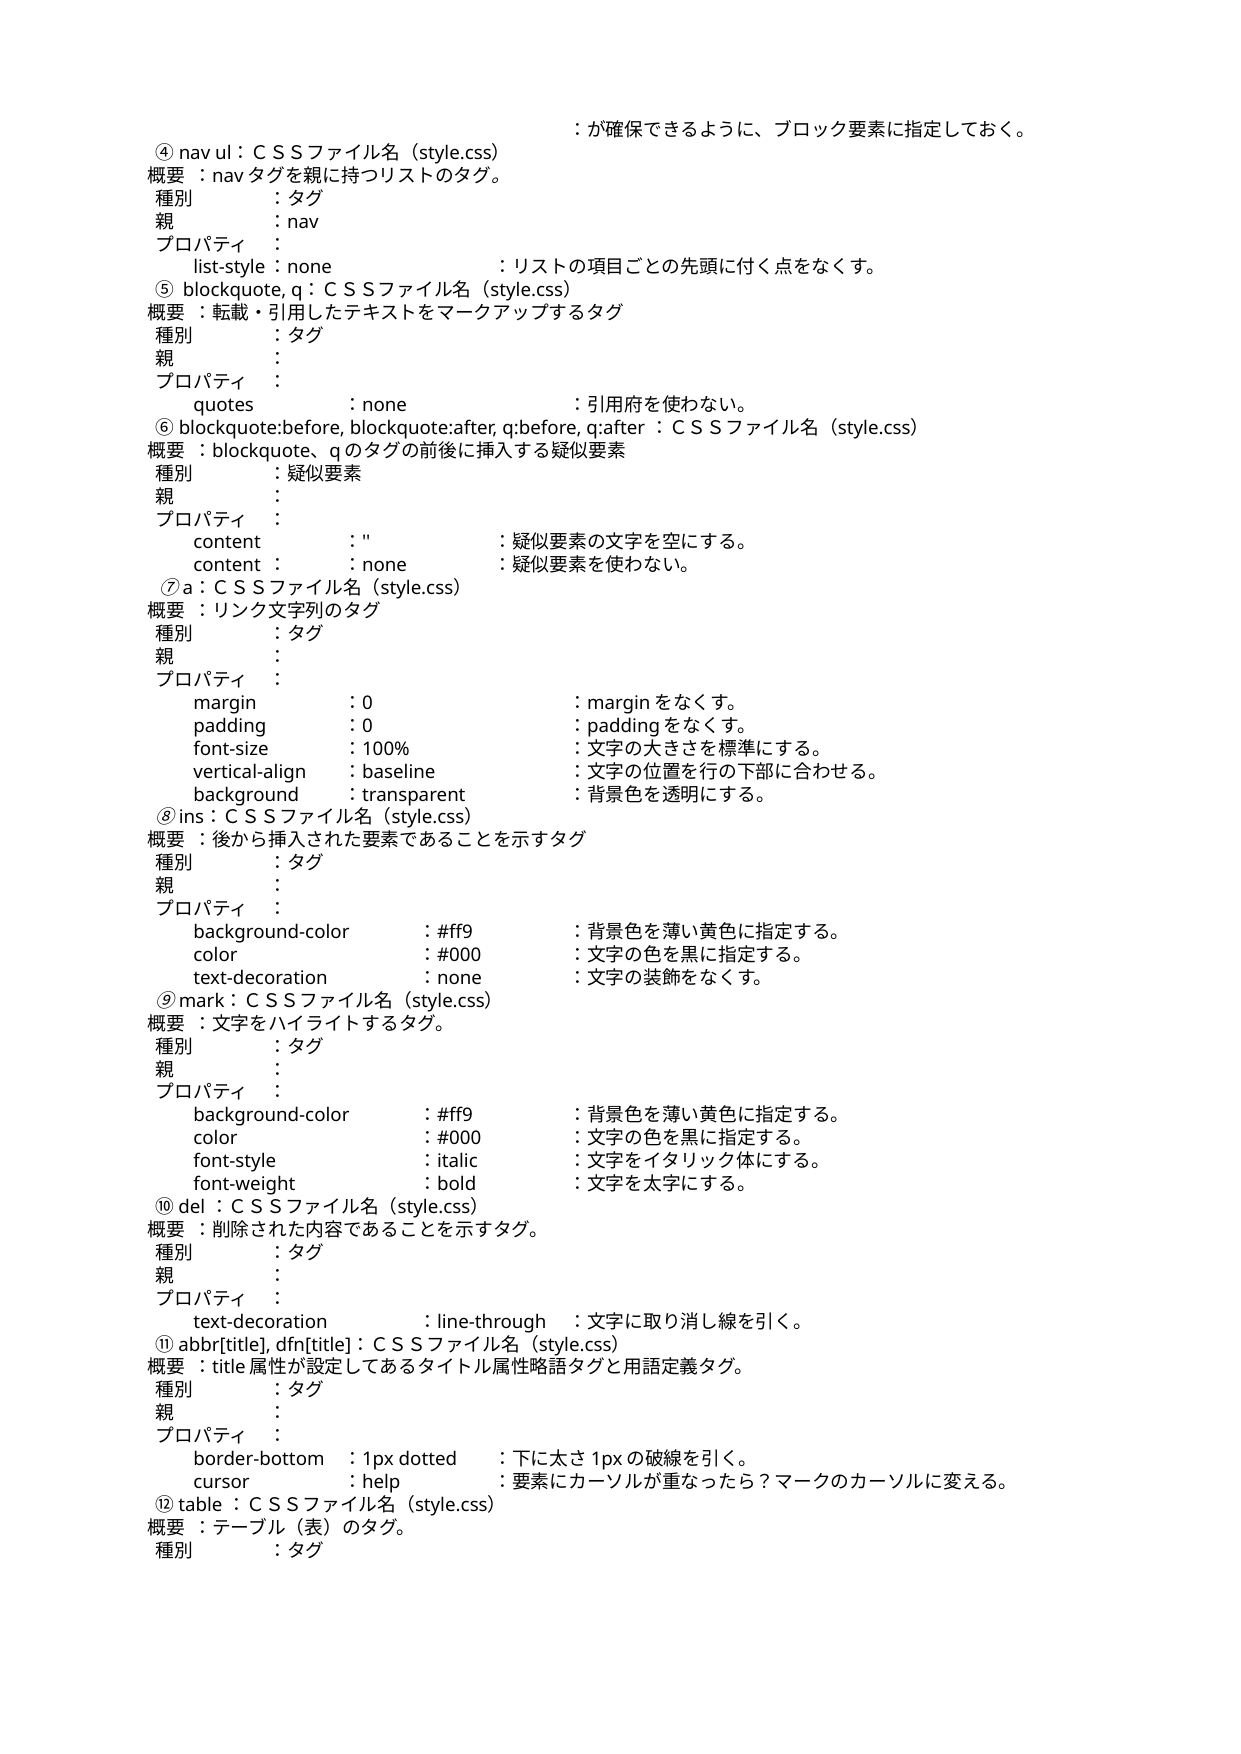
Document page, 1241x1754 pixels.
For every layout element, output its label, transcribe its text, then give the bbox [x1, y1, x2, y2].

text 親 ： [118, 1401, 1122, 1424]
text プロパティ ： [118, 1081, 1122, 1103]
text text-decoration ：line-through ：文字に取り消し線を引く。 [118, 1310, 1122, 1333]
text 種別 ：タグ [118, 1241, 1122, 1264]
text 種別 ：タグ [118, 1035, 1122, 1058]
text ⑧ ins：ＣＳＳファイル名（style.css） [118, 806, 1122, 828]
text background-color ：#ff9 ：背景色を薄い黄色に指定する。 [118, 920, 1122, 943]
text 親 ： [118, 1264, 1122, 1287]
text content ： ：none ：疑似要素を使わない。 [118, 553, 1122, 576]
text 概要 ：title属性が設定してあるタイトル属性略語タグと用語定義タグ。 [118, 1356, 1122, 1378]
text 親 ： [118, 485, 1122, 508]
text 種別 ：タグ [118, 187, 1122, 210]
text ⑤ blockquote, q：ＣＳＳファイル名（style.css） [118, 278, 1122, 301]
text padding ：0 ：paddingをなくす。 [118, 714, 1122, 737]
text プロパティ ： [118, 897, 1122, 920]
text 親 ： [118, 1058, 1122, 1081]
text list-style ：none ：リストの項目ごとの先頭に付く点をなくす。 [118, 256, 1122, 278]
text text-decoration ：none ：文字の装飾をなくす。 [118, 966, 1122, 989]
text プロパティ ： [118, 1287, 1122, 1310]
text 概要 ：blockquote、qのタグの前後に挿入する疑似要素 [118, 439, 1122, 462]
text vertical-align ：baseline ：文字の位置を行の下部に合わせる。 [118, 760, 1122, 783]
text 概要 ：navタグを親に持つリストのタグ。 [118, 164, 1122, 187]
text 概要 ：文字をハイライトするタグ。 [118, 1012, 1122, 1035]
text 親 ： [118, 874, 1122, 897]
text 種別 ：タグ [118, 1539, 1122, 1562]
text ⑨ mark：ＣＳＳファイル名（style.css） [118, 989, 1122, 1012]
text font-size ：100% ：文字の大きさを標準にする。 [118, 737, 1122, 760]
text 種別 ：タグ [118, 1378, 1122, 1401]
text 概要 ：後から挿入された要素であることを示すタグ [118, 828, 1122, 851]
text font-style ：italic ：文字をイタリック体にする。 [118, 1149, 1122, 1172]
text ：が確保できるように、ブロック要素に指定しておく。 [118, 118, 1122, 141]
text プロパティ ： [118, 370, 1122, 393]
text 概要 ：転載・引用したテキストをマークアップするタグ [118, 301, 1122, 324]
text プロパティ ： [118, 233, 1122, 256]
text 種別 ：タグ [118, 324, 1122, 347]
text 概要 ：テーブル（表）のタグ。 [118, 1516, 1122, 1539]
text color ：#000 ：文字の色を黒に指定する。 [118, 1126, 1122, 1149]
text プロパティ ： [118, 668, 1122, 691]
text quotes ：none ：引用府を使わない。 [118, 393, 1122, 416]
text content ：'' ：疑似要素の文字を空にする。 [118, 531, 1122, 553]
text 概要 ：リンク文字列のタグ [118, 599, 1122, 622]
text 親 ：nav [118, 210, 1122, 233]
text ⑦a：ＣＳＳファイル名（style.css） [118, 576, 1122, 599]
text margin ：0 ：marginをなくす。 [118, 691, 1122, 714]
text ⑫table ：ＣＳＳファイル名（style.css） [118, 1493, 1122, 1516]
text border-bottom ：1px dotted ：下に太さ1pxの破線を引く。 [118, 1447, 1122, 1470]
text ④ nav ul：ＣＳＳファイル名（style.css） [118, 141, 1122, 164]
text 親 ： [118, 347, 1122, 370]
text cursor ：help ：要素にカーソルが重なったら？マークのカーソルに変える。 [118, 1470, 1122, 1493]
text color ：#000 ：文字の色を黒に指定する。 [118, 943, 1122, 966]
text background-color ：#ff9 ：背景色を薄い黄色に指定する。 [118, 1103, 1122, 1126]
text ⑩del ：ＣＳＳファイル名（style.css） [118, 1195, 1122, 1218]
text ⑪abbr[title], dfn[title]：ＣＳＳファイル名（style.css） [118, 1333, 1122, 1356]
text 概要 ：削除された内容であることを示すタグ。 [118, 1218, 1122, 1241]
text font-weight ：bold ：文字を太字にする。 [118, 1172, 1122, 1195]
text 種別 ：疑似要素 [118, 462, 1122, 485]
text 種別 ：タグ [118, 622, 1122, 645]
text ⑥ blockquote:before, blockquote:after, q:before, q:after ：ＣＳＳファイル名（style.css） [118, 416, 1122, 439]
text プロパティ ： [118, 508, 1122, 531]
text background ：transparent ：背景色を透明にする。 [118, 783, 1122, 806]
text プロパティ ： [118, 1424, 1122, 1447]
text 親 ： [118, 645, 1122, 668]
text 種別 ：タグ [118, 851, 1122, 874]
